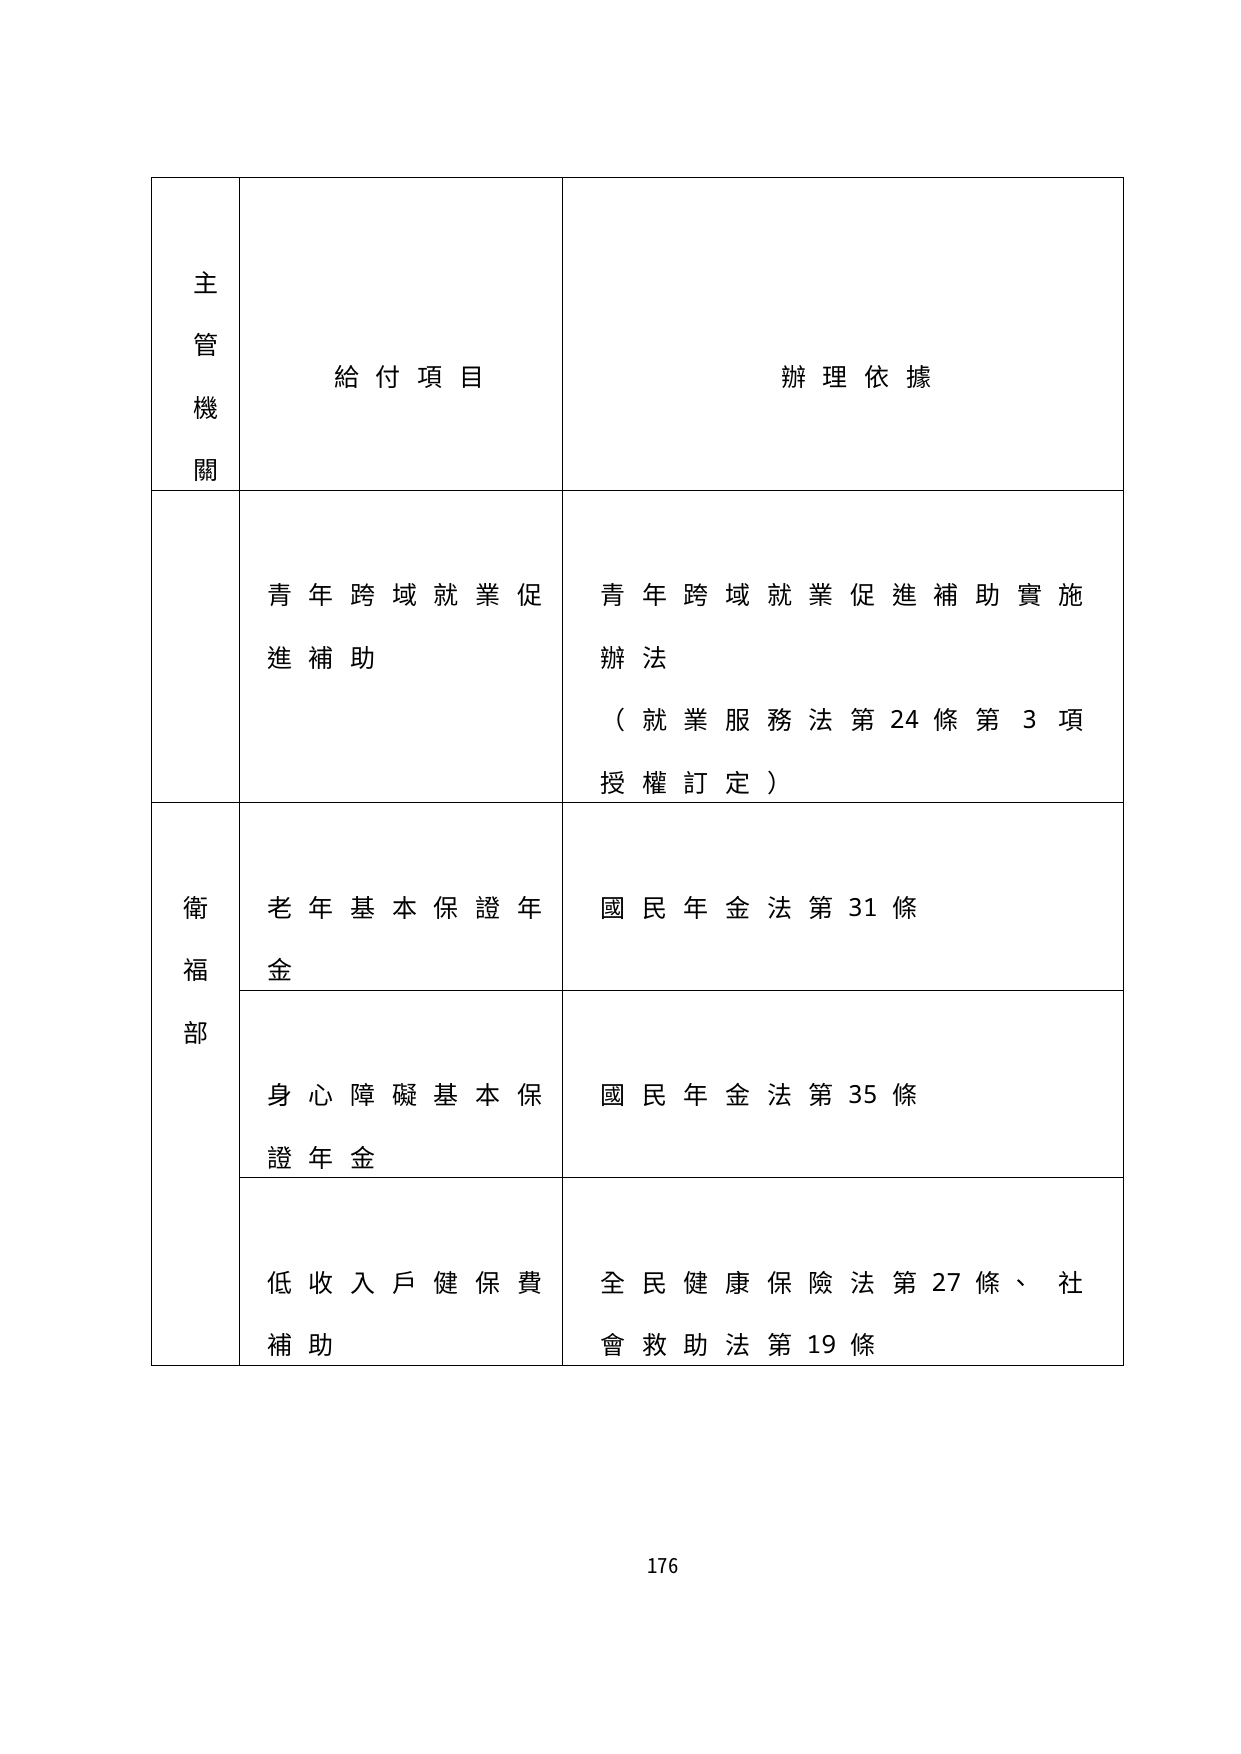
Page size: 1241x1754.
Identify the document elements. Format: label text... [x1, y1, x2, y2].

table_cell 國民年金法第35條 [563, 991, 1123, 1177]
table_header 給付項目 [240, 178, 562, 490]
table_cell [152, 491, 239, 802]
table_header 辦理依據 [563, 178, 1123, 490]
table_cell 衛福部 [152, 803, 239, 1365]
table_cell 全民健康保險法第27條、社會救助法第19條 [563, 1178, 1123, 1365]
table_cell 國民年金法第31條 [563, 803, 1123, 990]
table_header 主管 機關 [152, 178, 239, 490]
table_cell 身心障礙基本保證年金 [240, 991, 562, 1177]
table_cell 低收入戶健保費補助 [240, 1178, 562, 1365]
table_cell 青年跨域就業促進補助 [240, 491, 562, 802]
table_cell 老年基本保證年金 [240, 803, 562, 990]
table_cell 青年跨域就業促進補助實施辦法 （就業服務法第24條第3項授權訂定） [563, 491, 1123, 802]
